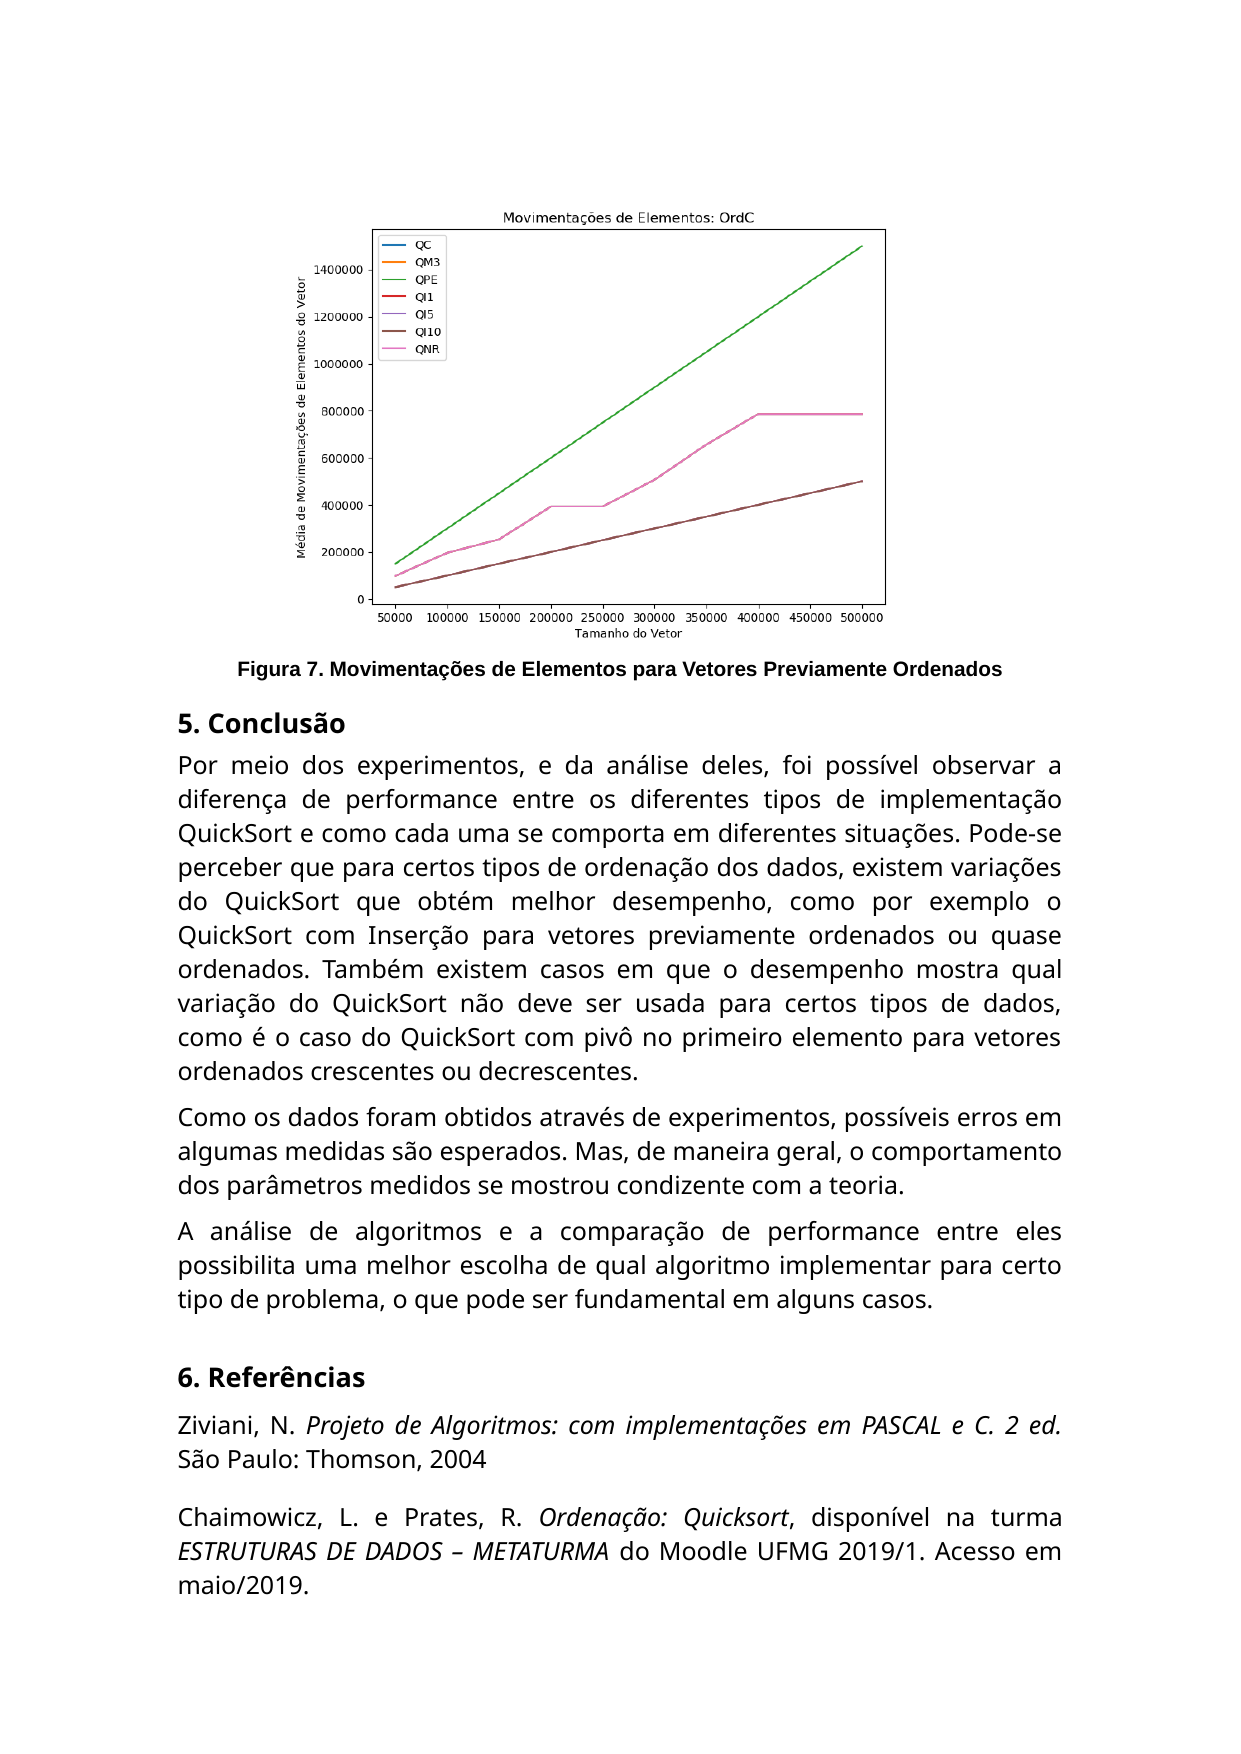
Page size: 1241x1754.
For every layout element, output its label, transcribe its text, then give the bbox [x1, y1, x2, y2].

text Como os dados foram obtidos através de experimentos, possíveis erros em algumas medidas são esperados. Mas, de maneira geral, o comportamento dos parâmetros medidos se mostrou condizente com a teoria. [177, 1100, 1063, 1202]
text Por meio dos experimentos, e da análise deles, foi possível observar a diferença de performance entre os diferentes tipos de implementação QuickSort e como cada uma se comporta em diferentes situações. Pode-se perceber que para certos tipos de ordenação dos dados, existem variações do QuickSort que obtém melhor desempenho, como por exemplo o QuickSort com Inserção para vetores previamente ordenados ou quase ordenados. Também existem casos em que o desempenho mostra qual variação do QuickSort não deve ser usada para certos tipos de dados, como é o caso do QuickSort com pivô no primeiro elemento para vetores ordenados crescentes ou decrescentes. [177, 747, 1063, 1088]
text 6. Referências [177, 1359, 1063, 1396]
text Figura 7. Movimentações de Elementos para Vetores Previamente Ordenados [177, 657, 1063, 681]
text Ziviani, N. Projeto de Algoritmos: com implementações em PASCAL e C. 2 ed. São Paulo: Thomson, 2004 [177, 1408, 1063, 1476]
text A análise de algoritmos e a comparação de performance entre eles possibilita uma melhor escolha de qual algoritmo implementar para certo tipo de problema, o que pode ser fundamental em alguns casos. [177, 1214, 1063, 1316]
text Chaimowicz, L. e Prates, R. Ordenação: Quicksort, disponível na turma ESTRUTURAS DE DADOS – METATURMA do Moodle UFMG 2019/1. Acesso em maio/2019. [177, 1499, 1063, 1602]
text 5. Conclusão [177, 704, 1063, 741]
picture [289, 206, 951, 657]
